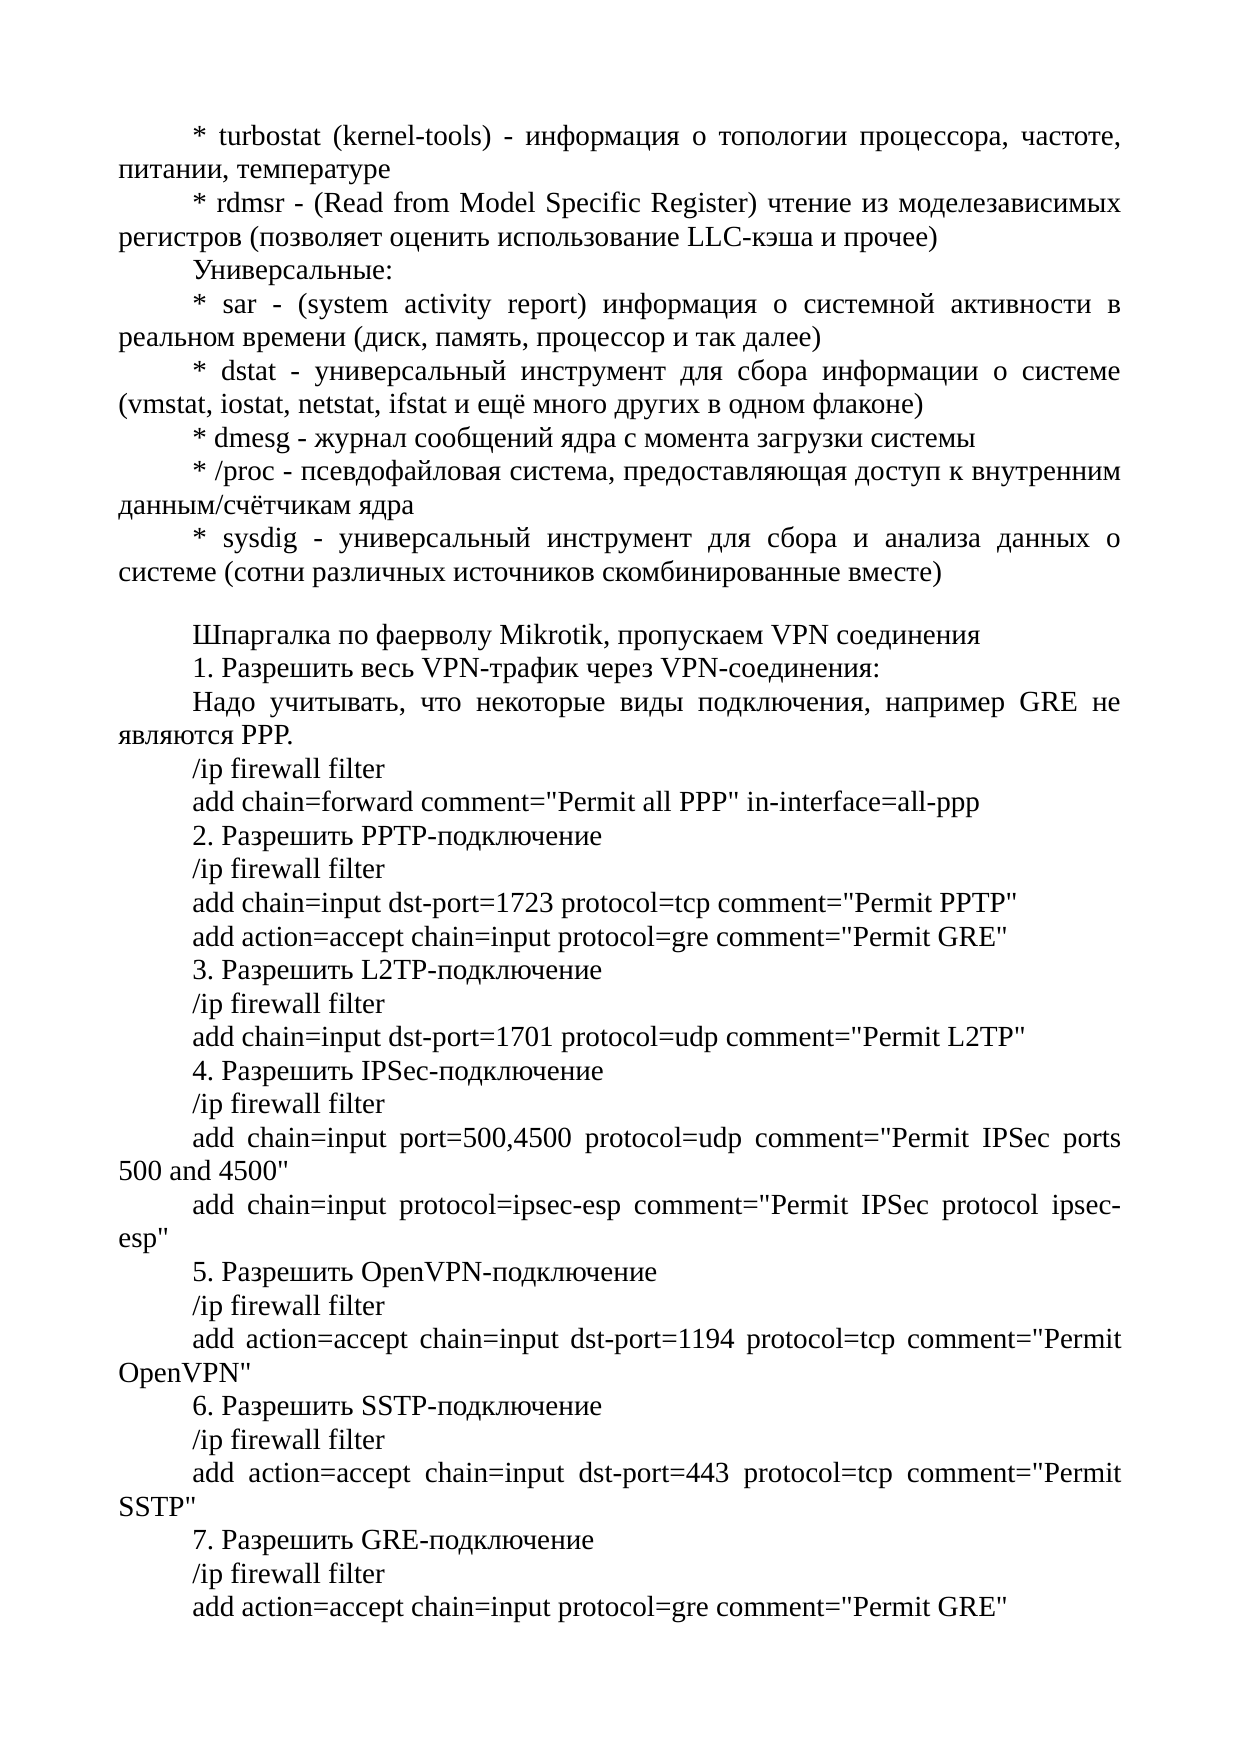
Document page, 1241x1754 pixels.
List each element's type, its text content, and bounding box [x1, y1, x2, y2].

text add chain=input port=500,4500 protocol=udp comment="Permit IPSec ports 500 and 4500" [118, 1120, 1122, 1187]
text add action=accept chain=input dst-port=443 protocol=tcp comment="Permit SSTP" [118, 1455, 1122, 1522]
text /ip firewall filter [118, 986, 1122, 1019]
text Универсальные: [118, 252, 1122, 286]
text 6. Разрешить SSTP-подключение [118, 1388, 1122, 1422]
text 5. Разрешить OpenVPN-подключение [118, 1254, 1122, 1288]
text 3. Разрешить L2TP-подключение [118, 952, 1122, 986]
text * sar - (system activity report) информация о системной активности в реальном времени (диск, память, процессор и так далее) [118, 286, 1122, 353]
text 4. Разрешить IPSec-подключение [118, 1053, 1122, 1086]
text * sysdig - универсальный инструмент для сбора и анализа данных о системе (сотни различных источников скомбинированные вместе) [118, 521, 1122, 588]
text /ip firewall filter [118, 1422, 1122, 1455]
text Надо учитывать, что некоторые виды подключения, например GRE не являются PPP. [118, 684, 1122, 751]
text add chain=input dst-port=1723 protocol=tcp comment="Permit PPTP" [118, 885, 1122, 919]
text add action=accept chain=input dst-port=1194 protocol=tcp comment="Permit OpenVPN" [118, 1321, 1122, 1388]
text 2. Разрешить PPTP-подключение [118, 818, 1122, 852]
text /ip firewall filter [118, 1556, 1122, 1589]
text * rdmsr - (Read from Model Specific Register) чтение из моделезависимых регистров (позволяет оценить использование LLC-кэша и прочее) [118, 185, 1122, 252]
text /ip firewall filter [118, 852, 1122, 885]
text add action=accept chain=input protocol=gre comment="Permit GRE" [118, 1589, 1122, 1623]
text add action=accept chain=input protocol=gre comment="Permit GRE" [118, 919, 1122, 952]
text add chain=input protocol=ipsec-esp comment="Permit IPSec protocol ipsec-esp" [118, 1187, 1122, 1254]
text 1. Разрешить весь VPN-трафик через VPN-соединения: [118, 650, 1122, 684]
text Шпаргалка по фаерволу Mikrotik, пропускаем VPN соединения [118, 617, 1122, 650]
text /ip firewall filter [118, 751, 1122, 784]
text 7. Разрешить GRE-подключение [118, 1522, 1122, 1556]
text add chain=forward comment="Permit all PPP" in-interface=all-ppp [118, 784, 1122, 818]
text * turbostat (kernel-tools) - информация о топологии процессора, частоте, питании, температуре [118, 118, 1122, 185]
text * /proc - псевдофайловая система, предоставляющая доступ к внутренним данным/счётчикам ядра [118, 453, 1122, 521]
text * dstat - универсальный инструмент для сбора информации о системе (vmstat, iostat, netstat, ifstat и ещё много других в одном флаконе) [118, 353, 1122, 420]
text /ip firewall filter [118, 1288, 1122, 1321]
text add chain=input dst-port=1701 protocol=udp comment="Permit L2TP" [118, 1019, 1122, 1053]
text /ip firewall filter [118, 1086, 1122, 1120]
text * dmesg - журнал сообщений ядра с момента загрузки системы [118, 420, 1122, 453]
